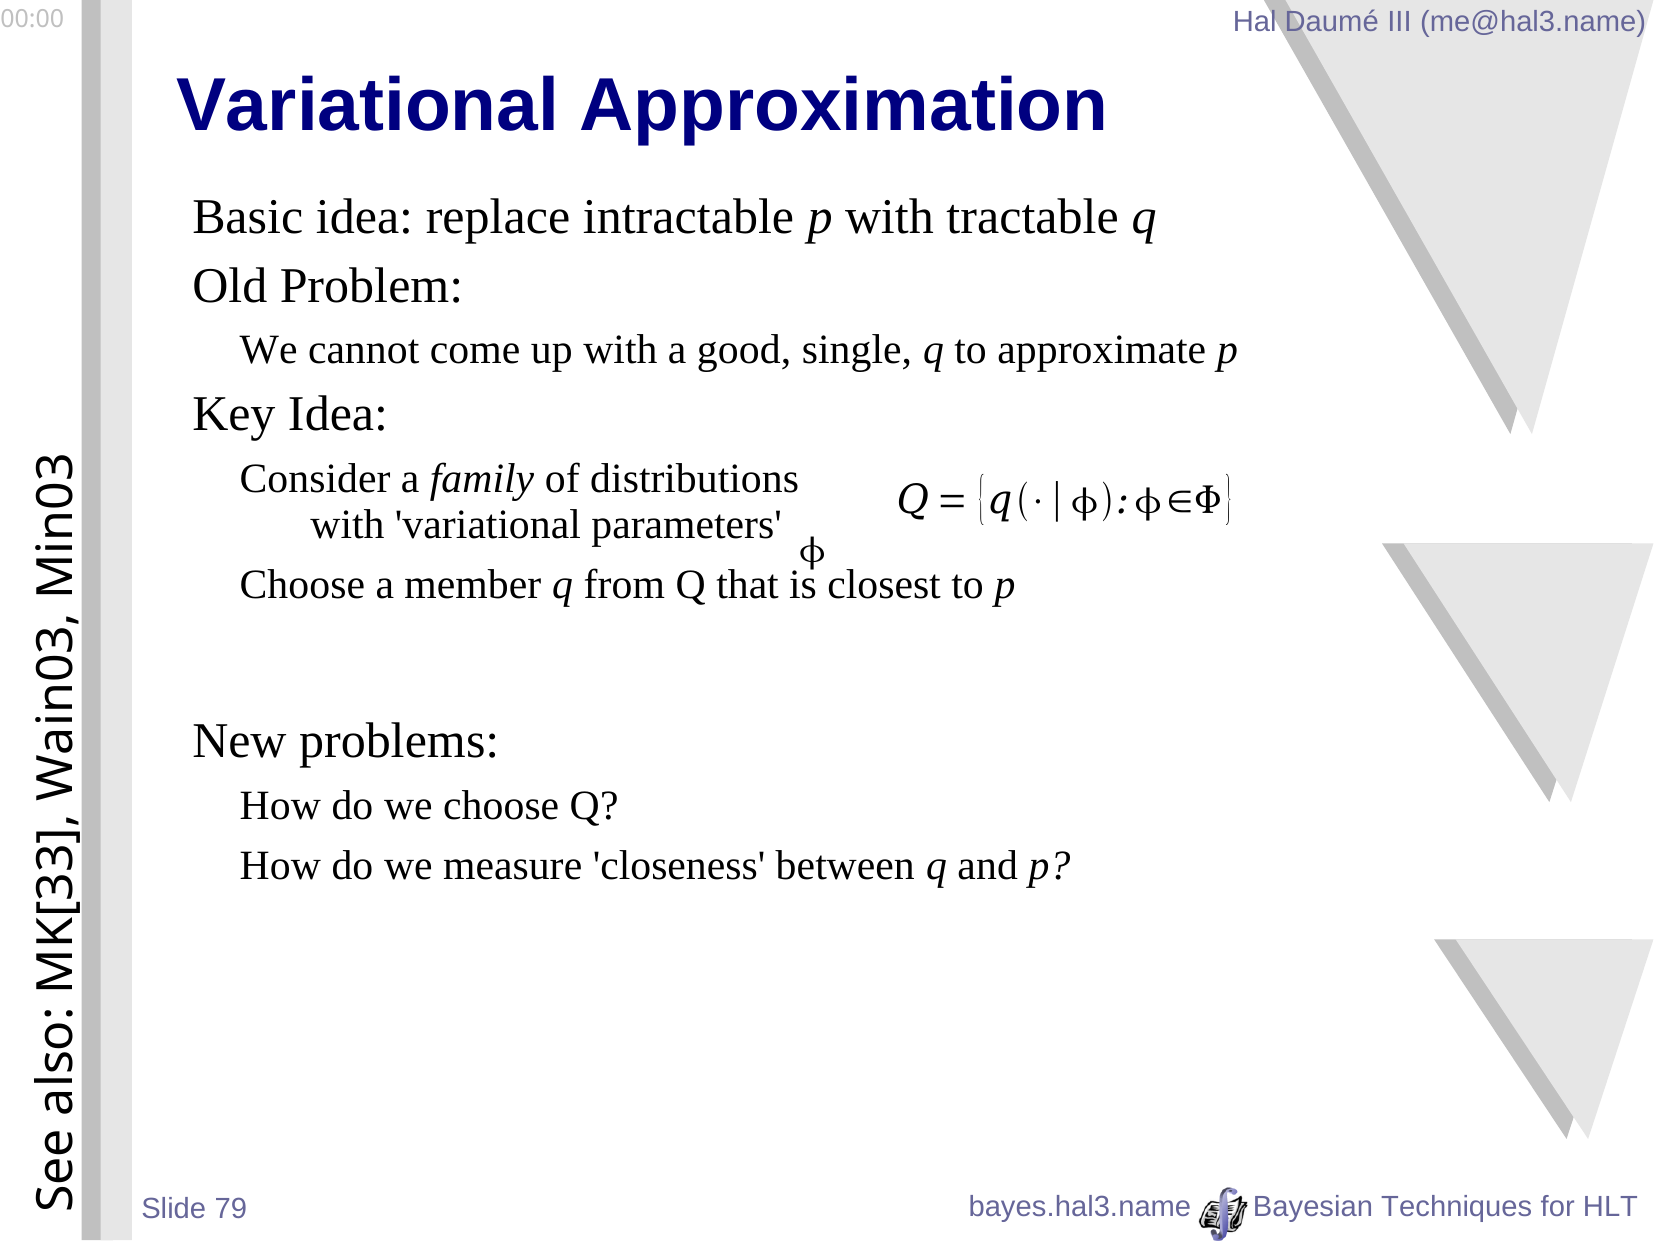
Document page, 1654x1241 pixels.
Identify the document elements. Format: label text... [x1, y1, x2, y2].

chart [792, 524, 832, 575]
text_box See also: MK[33], Wain03, Min03 [19, 698, 80, 1213]
chart [890, 472, 1238, 528]
list Basic idea: replace intractable p with tractable q Old Problem: We cannot come up with a good, single, q to approximate p Key Idea: Consider a family of distributions with 'variational parameters' Choose a member q from Q that is closest to p New problems: How do we choose Q? How do we measure 'closeness' between q and p? [180, 188, 1512, 1127]
title Variational Approximation [176, 44, 1509, 166]
picture [1198, 1186, 1248, 1241]
